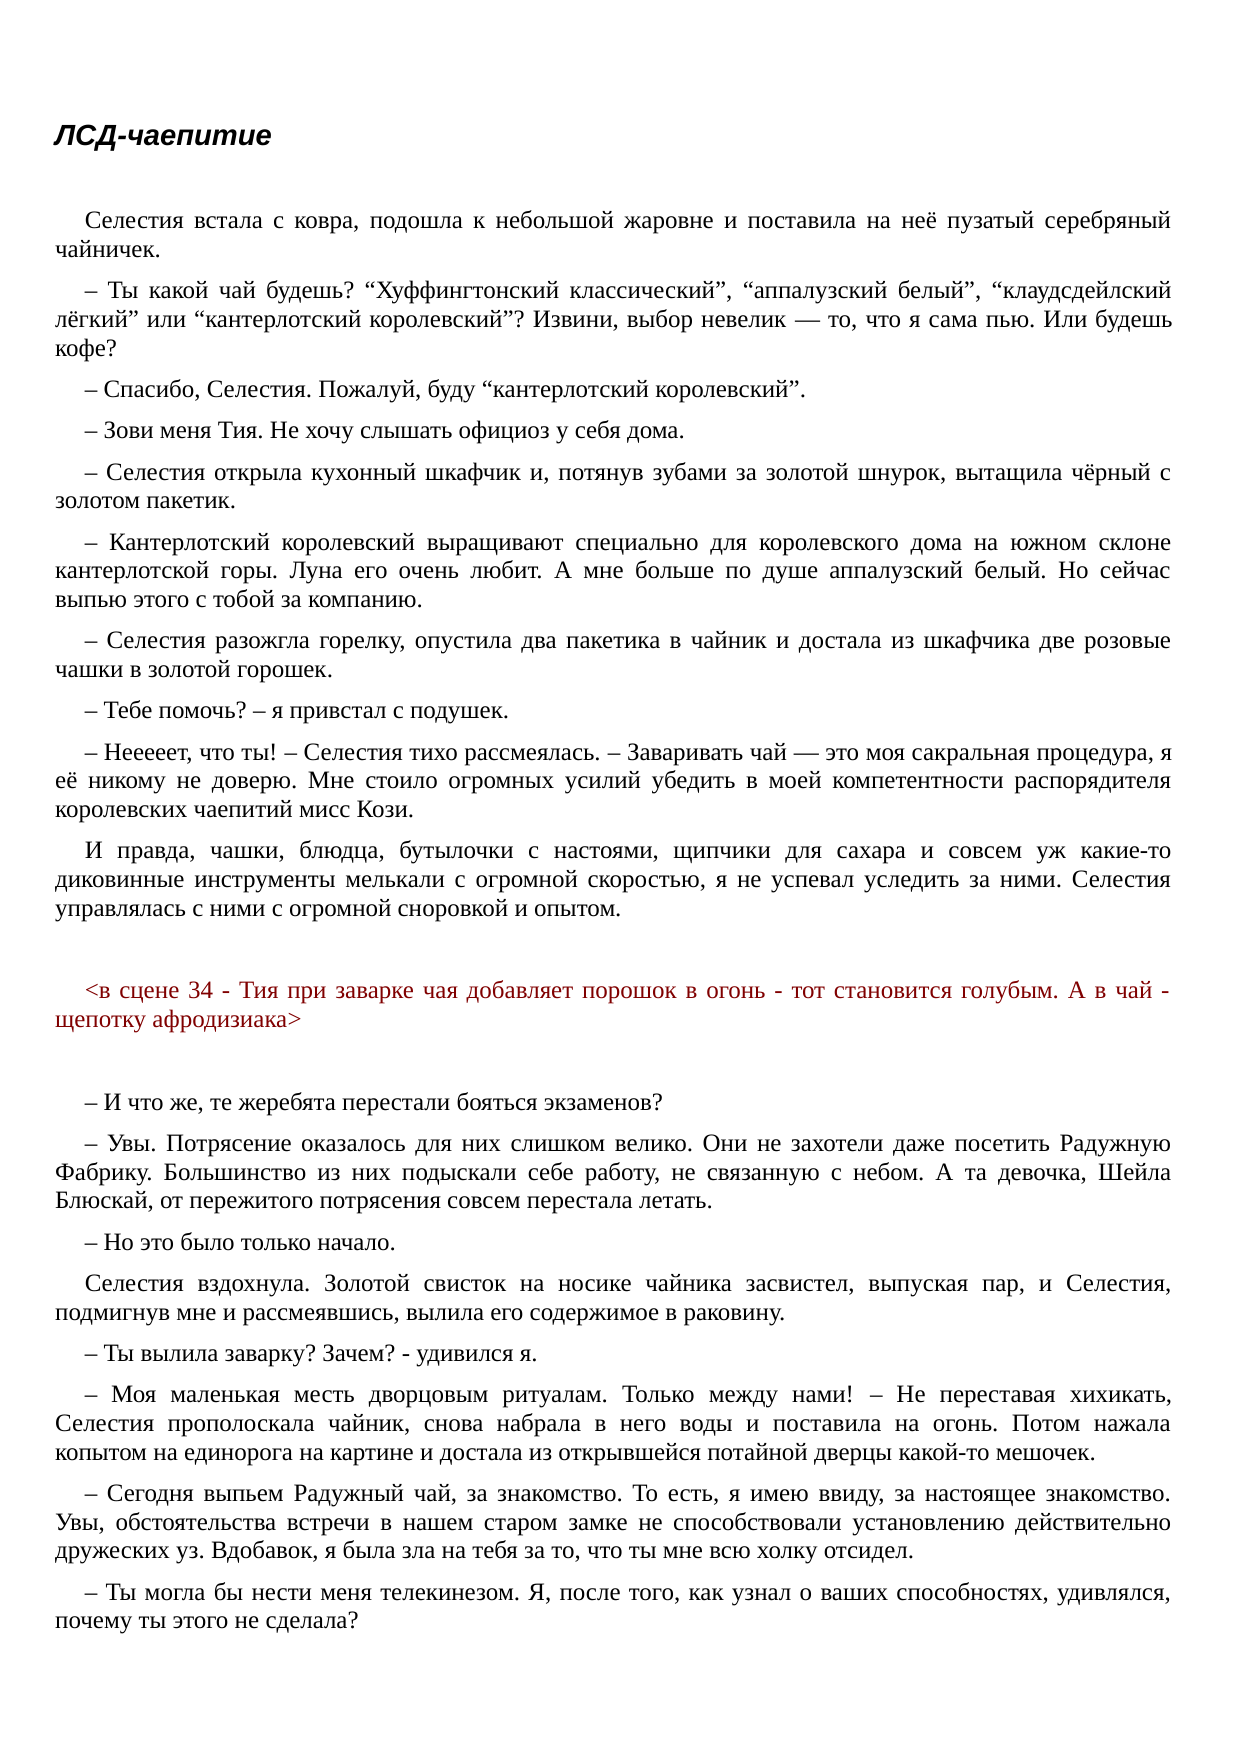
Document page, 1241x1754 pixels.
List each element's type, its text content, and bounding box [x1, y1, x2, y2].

text И правда, чашки, блюдца, бутылочки с настоями, щипчики для сахара и совсем уж какие-то диковинные инструменты мелькали с огромной скоростью, я не успевал уследить за ними. Селестия управлялась с ними с огромной сноровкой и опытом. [55, 835, 1172, 922]
text – Нееееет, что ты! – Селестия тихо рассмеялась. – Заваривать чай — это моя сакральная процедура, я её никому не доверю. Мне стоило огромных усилий убедить в моей компетентности распорядителя королевских чаепитий мисс Кози. [55, 737, 1172, 823]
text Селестия вздохнула. Золотой свисток на носике чайника засвистел, выпуская пар, и Селестия, подмигнув мне и рассмеявшись, вылила его содержимое в раковину. [55, 1268, 1172, 1325]
text – Но это было только начало. [55, 1227, 1172, 1255]
text – Ты вылила заварку? Зачем? - удивился я. [55, 1338, 1172, 1367]
text – Спасибо, Селестия. Пожалуй, буду “кантерлотский королевский”. [55, 374, 1172, 403]
text – Тебе помочь? – я привстал с подушек. [55, 695, 1172, 724]
text – Селестия открыла кухонный шкафчик и, потянув зубами за золотой шнурок, вытащила чёрный с золотом пакетик. [55, 457, 1172, 514]
subtitle ЛСД-чаепитие [55, 118, 1172, 152]
text – Моя маленькая месть дворцовым ритуалам. Только между нами! – Не переставая хихикать, Селестия прополоскала чайник, снова набрала в него воды и поставила на огонь. Потом нажала копытом на единорога на картине и достала из открывшейся потайной дверцы какой-то мешочек. [55, 1379, 1172, 1465]
text <в сцене 34 - Тия при заварке чая добавляет порошок в огонь - тот становится голубым. А в чай - щепотку афродизиака> [55, 975, 1172, 1033]
text – Ты могла бы нести меня телекинезом. Я, после того, как узнал о ваших способностях, удивлялся, почему ты этого не сделала? [55, 1577, 1172, 1634]
text Селестия встала с ковра, подошла к небольшой жаровне и поставила на неё пузатый серебряный чайничек. [55, 205, 1172, 263]
text – Ты какой чай будешь? “Хуффингтонский классический”, “аппалузский белый”, “клаудсдейлский лёгкий” или “кантерлотский королевский”? Извини, выбор невелик — то, что я сама пью. Или будешь кофе? [55, 275, 1172, 362]
text – Сегодня выпьем Радужный чай, за знакомство. То есть, я имею ввиду, за настоящее знакомство. Увы, обстоятельства встречи в нашем старом замке не способствовали установлению действительно дружеских уз. Вдобавок, я была зла на тебя за то, что ты мне всю холку отсидел. [55, 1478, 1172, 1564]
text – Кантерлотский королевский выращивают специально для королевского дома на южном склоне кантерлотской горы. Луна его очень любит. А мне больше по душе аппалузский белый. Но сейчас выпью этого с тобой за компанию. [55, 527, 1172, 613]
text – И что же, те жеребята перестали бояться экзаменов? [55, 1087, 1172, 1115]
text – Зови меня Тия. Не хочу слышать официоз у себя дома. [55, 415, 1172, 444]
text – Увы. Потрясение оказалось для них слишком велико. Они не захотели даже посетить Радужную Фабрику. Большинство из них подыскали себе работу, не связанную с небом. А та девочка, Шейла Блюскай, от пережитого потрясения совсем перестала летать. [55, 1128, 1172, 1214]
text – Селестия разожгла горелку, опустила два пакетика в чайник и достала из шкафчика две розовые чашки в золотой горошек. [55, 625, 1172, 683]
